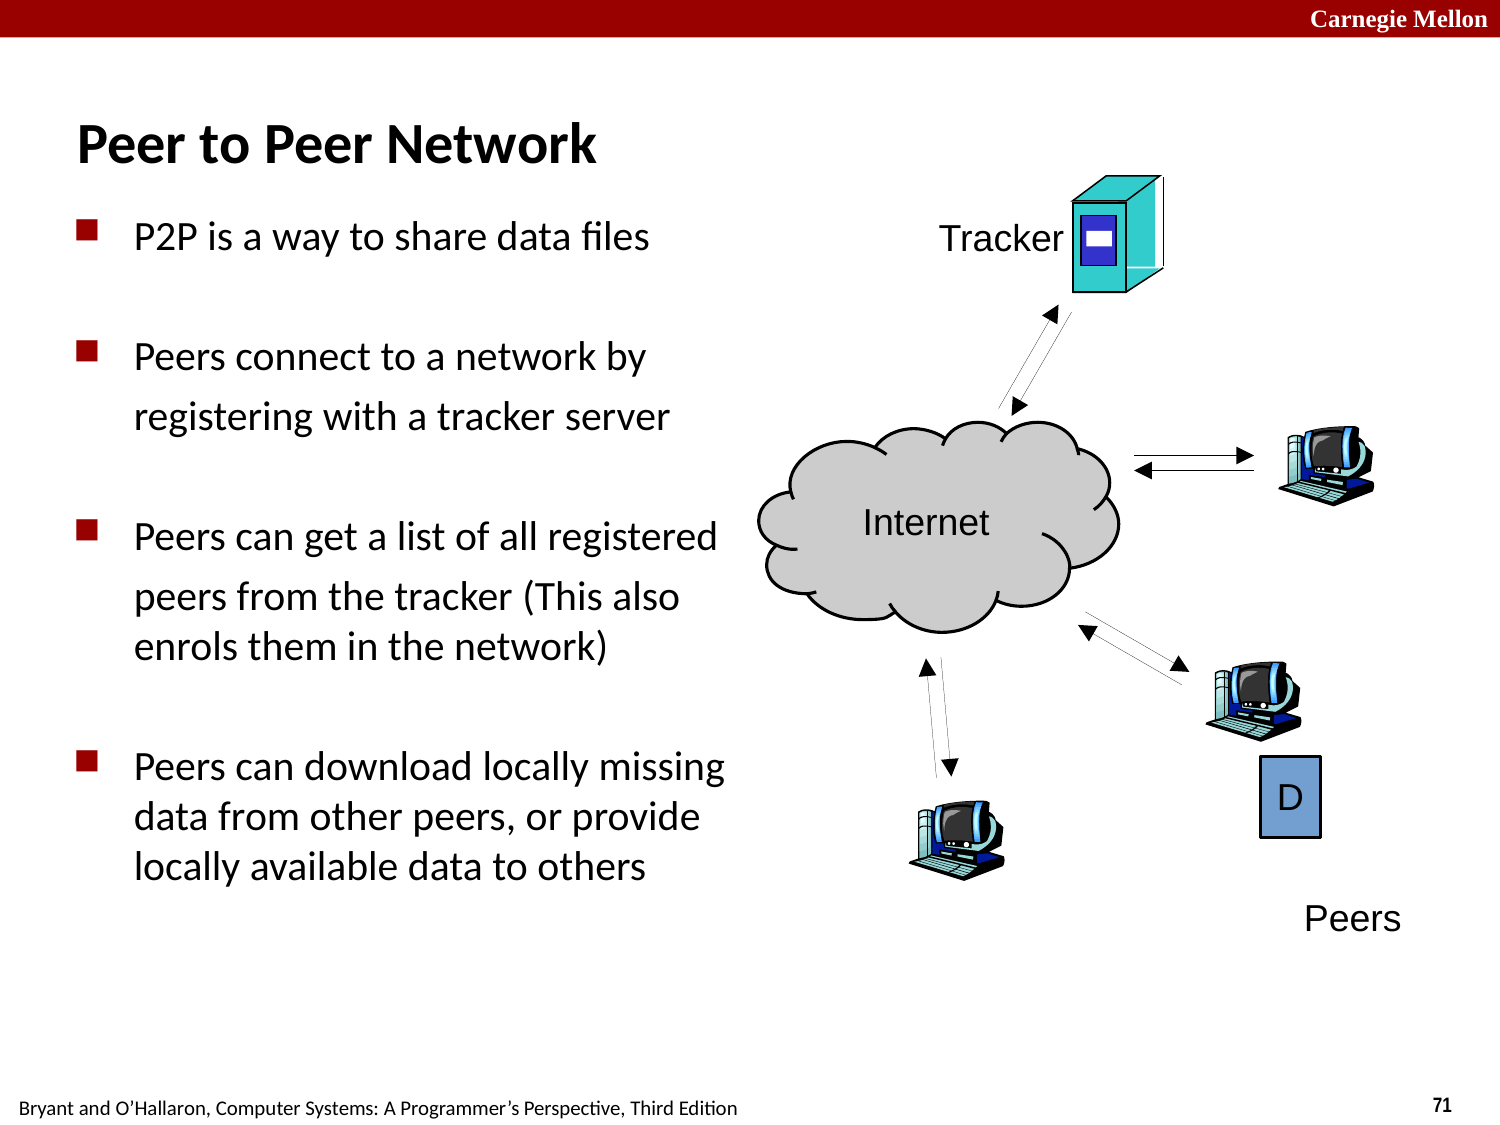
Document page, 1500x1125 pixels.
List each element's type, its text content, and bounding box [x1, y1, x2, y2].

chart [1205, 660, 1303, 742]
text_box D [1260, 756, 1321, 838]
title Peer to Peer Network [62, 93, 1297, 188]
text_box [1073, 175, 1160, 201]
chart [908, 800, 1007, 881]
chart [1358, 425, 1376, 507]
list P2P is a way to share data files Peers connect to a network by registering with a tracker server Peers can get a list of all registered peers from the tracker (This also enrols them in the network) Peers can download locally missing data from other peers, or provide locally available data to others [62, 201, 1358, 637]
text_box Peers [1247, 880, 1458, 956]
